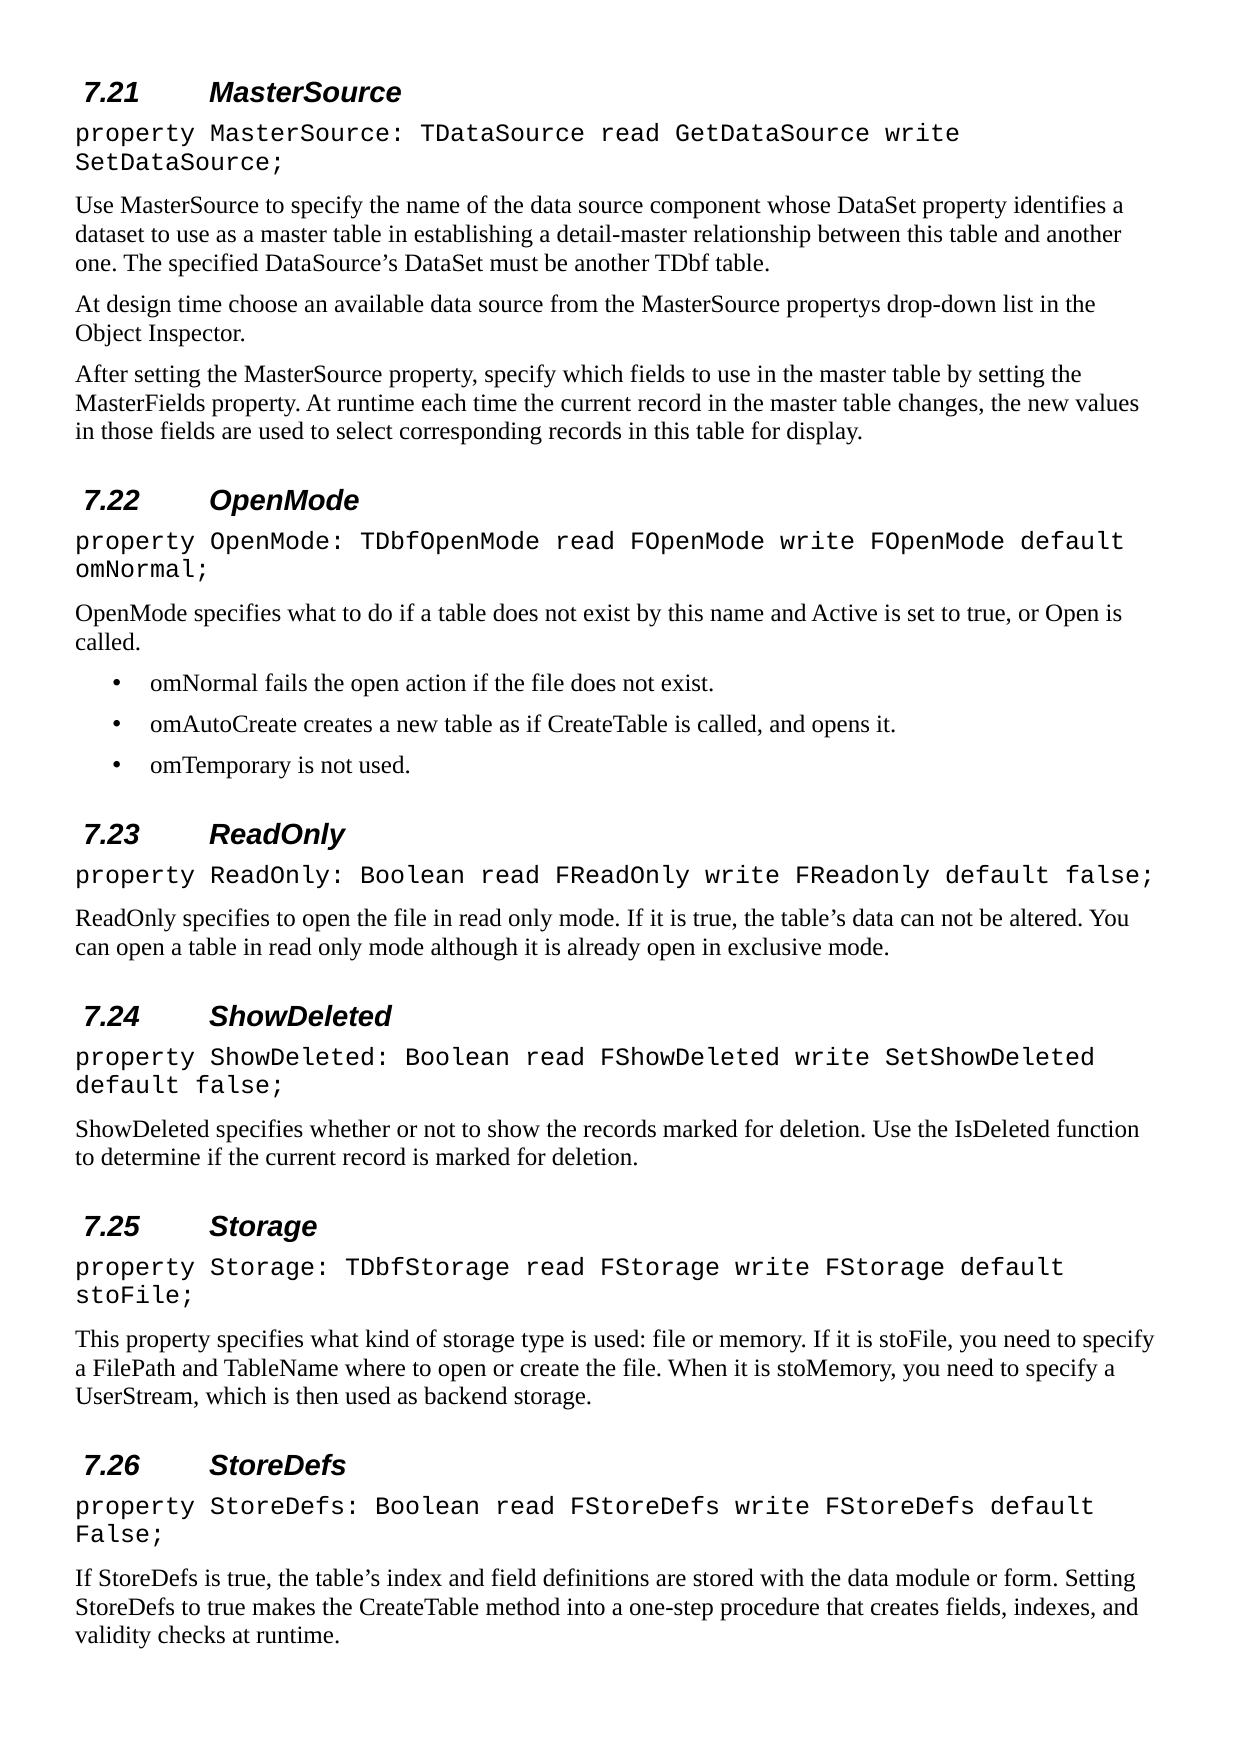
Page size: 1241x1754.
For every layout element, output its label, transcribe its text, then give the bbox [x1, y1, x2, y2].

text property MasterSource: TDataSource read GetDataSource write SetDataSource; [75, 121, 1165, 178]
text OpenMode specifies what to do if a table does not exist by this name and Active is set to true, or Open is called. [75, 598, 1165, 655]
text ReadOnly specifies to open the file in read only mode. If it is true, the table’s data can not be altered. You can open a table in read only mode although it is already open in exclusive mode. [75, 903, 1165, 961]
text property ShowDeleted: Boolean read FShowDeleted write SetShowDeleted default false; [75, 1044, 1165, 1101]
text property OpenMode: TDbfOpenMode read FOpenMode write FOpenMode default omNormal; [75, 529, 1165, 585]
subtitle OpenMode [75, 483, 1165, 516]
text At design time choose an available data source from the MasterSource propertys drop-down list in the Object Inspector. [75, 289, 1165, 346]
subtitle MasterSource [75, 75, 1165, 108]
text This property specifies what kind of storage type is used: file or memory. If it is stoFile, you need to specify a FilePath and TableName where to open or create the file. When it is stoMemory, you need to specify a UserStream, which is then used as backend storage. [75, 1324, 1165, 1410]
text property Storage: TDbfStorage read FStorage write FStorage default stoFile; [75, 1255, 1165, 1311]
text If StoreDefs is true, the table’s index and field definitions are stored with the data module or form. Setting StoreDefs to true makes the CreateTable method into a one-step procedure that creates fields, indexes, and validity checks at runtime. [75, 1563, 1165, 1649]
subtitle Storage [75, 1209, 1165, 1242]
list omTemporary is not used. [112, 750, 1165, 779]
text Use MasterSource to specify the name of the data source component whose DataSet property identifies a dataset to use as a master table in establishing a detail-master relationship between this table and another one. The specified DataSource’s DataSet must be another TDbf table. [75, 190, 1165, 276]
text After setting the MasterSource property, specify which fields to use in the master table by setting the MasterFields property. At runtime each time the current record in the master table changes, the new values in those fields are used to select corresponding records in this table for display. [75, 359, 1165, 445]
list omAutoCreate creates a new table as if CreateTable is called, and opens it. [112, 709, 1165, 738]
subtitle StoreDefs [75, 1448, 1165, 1481]
text property StoreDefs: Boolean read FStoreDefs write FStoreDefs default False; [75, 1494, 1165, 1550]
subtitle ReadOnly [75, 817, 1165, 850]
subtitle ShowDeleted [75, 998, 1165, 1032]
text ShowDeleted specifies whether or not to show the records marked for deletion. Use the IsDeleted function to determine if the current record is marked for deletion. [75, 1114, 1165, 1171]
list omNormal fails the open action if the file does not exist. [112, 668, 1165, 697]
text property ReadOnly: Boolean read FReadOnly write FReadonly default false; [75, 863, 1165, 891]
